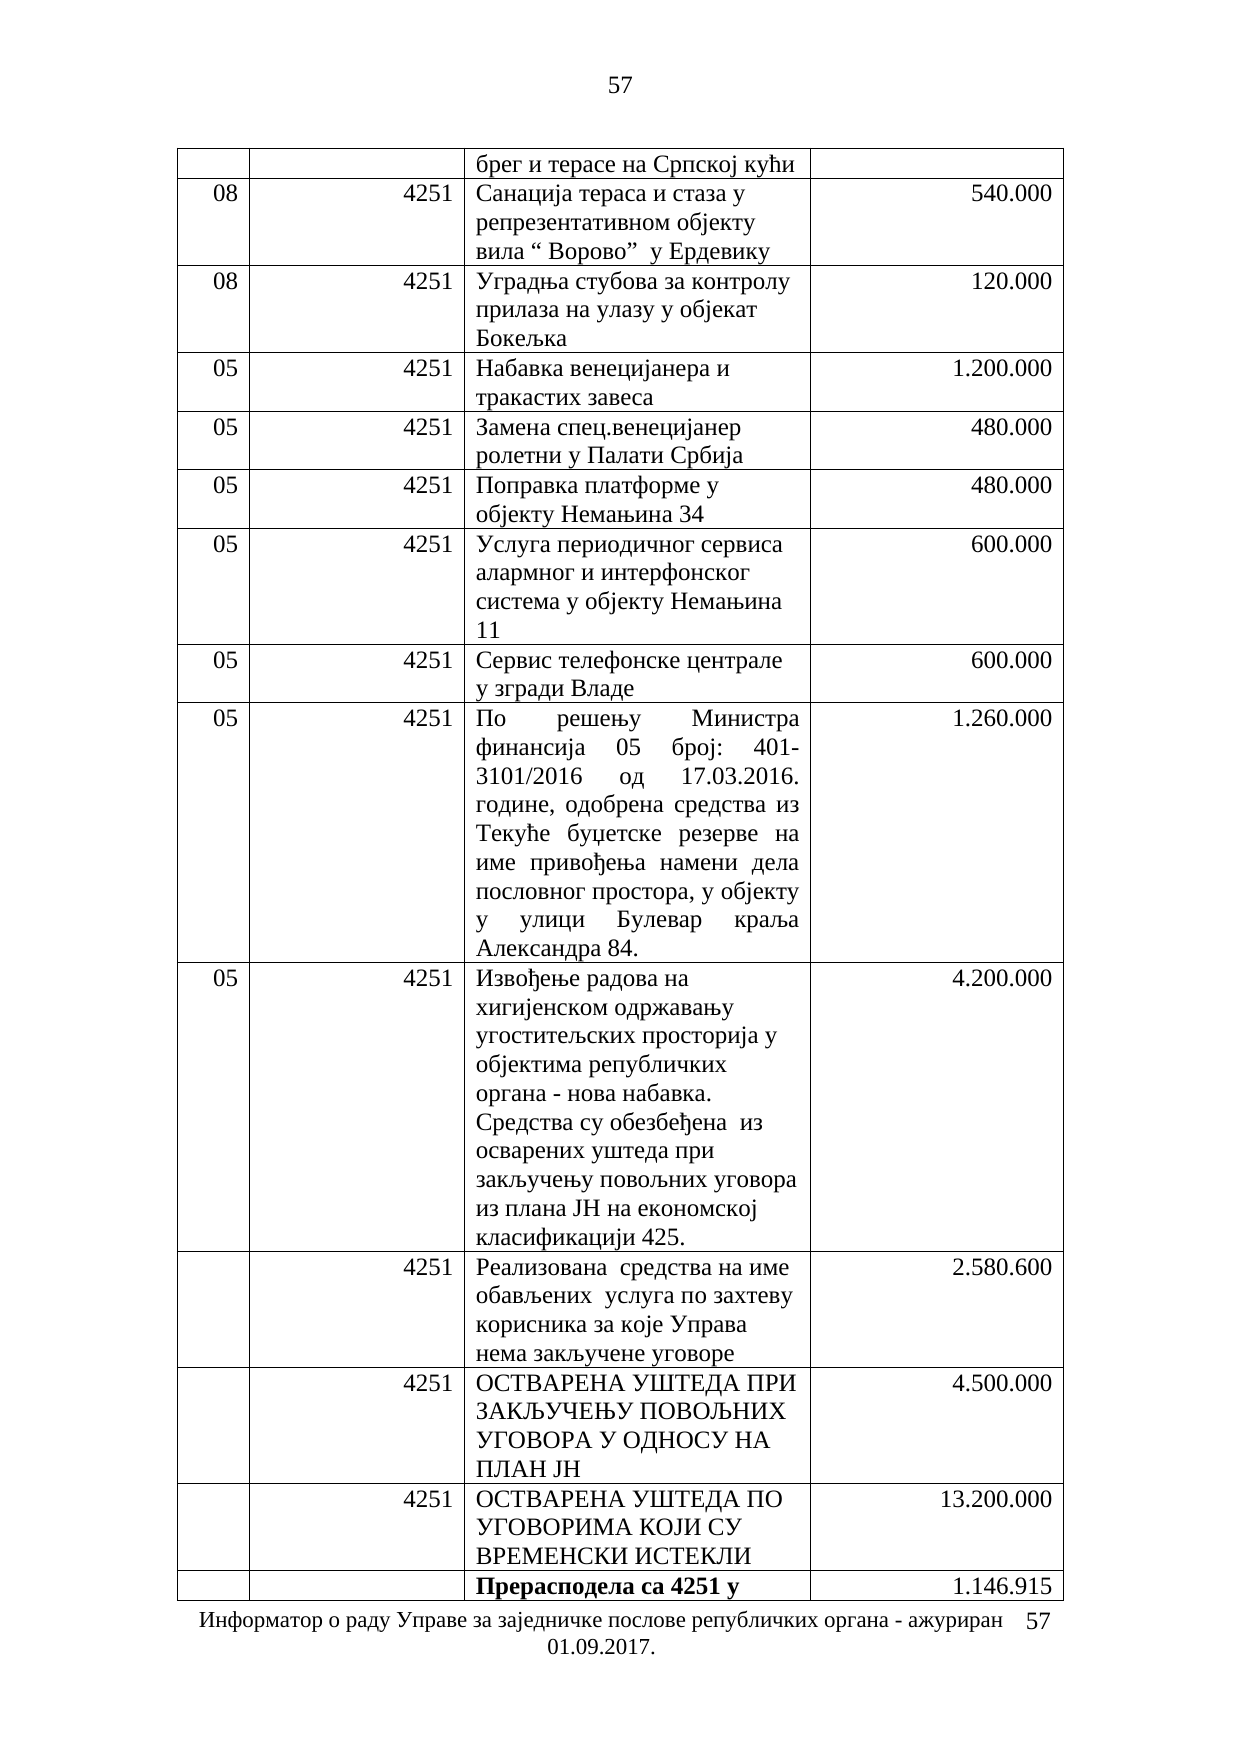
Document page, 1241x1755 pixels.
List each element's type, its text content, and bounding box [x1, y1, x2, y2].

table_cell [178, 1484, 249, 1570]
table_cell 4251 [250, 963, 464, 1251]
table_cell 4251 [250, 179, 464, 265]
table_cell 480.000 [811, 470, 1063, 528]
table_cell 08 [178, 179, 249, 265]
table_cell [811, 149, 1063, 177]
table_cell Прерасподела са 4251 у [465, 1571, 810, 1600]
table_cell 120.000 [811, 266, 1063, 352]
table_cell 05 [178, 470, 249, 528]
table_cell ОСТВАРЕНА УШТЕДА ПО УГОВОРИМА КОЈИ СУ ВРЕМЕНСКИ ИСТЕКЛИ [465, 1484, 810, 1570]
table_cell 05 [178, 529, 249, 644]
table_cell 480.000 [811, 412, 1063, 469]
table_cell 4251 [250, 645, 464, 702]
table_cell 05 [178, 963, 249, 1251]
table_cell 05 [178, 645, 249, 702]
table_cell Санација тераса и стаза у репрезентативном објекту вила “ Ворово” у Ердевику [465, 179, 810, 265]
table_cell 4251 [250, 529, 464, 644]
table_cell 05 [178, 412, 249, 469]
table_cell Поправка платформе у објекту Немањина 34 [465, 470, 810, 528]
table_cell 1.146.915 [811, 1571, 1063, 1600]
table_cell 4251 [250, 703, 464, 962]
table_cell Замена спец.венецијанер ролетни у Палати Србија [465, 412, 810, 469]
table_cell брег и терасе на Српској кући [465, 149, 810, 177]
table_cell По решењу Министра финансија 05 број: 401-3101/2016 од 17.03.2016. године, одобрена средства из Текуће буџетске резерве на име привођења намени дела пословног простора, у објекту у улици Булевар краља Александра 84. [465, 703, 810, 962]
table_cell [178, 1571, 249, 1600]
table_cell Уградња стубова за контролу прилаза на улазу у објекат Бокељка [465, 266, 810, 352]
table_cell Сервис телефонске централе у згради Владе [465, 645, 810, 702]
table_cell 05 [178, 353, 249, 411]
table_cell 4251 [250, 412, 464, 469]
table_cell 4.200.000 [811, 963, 1063, 1251]
table_cell Набавка венецијанера и тракастих завеса [465, 353, 810, 411]
table_cell 600.000 [811, 529, 1063, 644]
table_cell 1.200.000 [811, 353, 1063, 411]
table_cell 1.260.000 [811, 703, 1063, 962]
table_cell [178, 1252, 249, 1367]
table_cell 4251 [250, 353, 464, 411]
table_cell 4251 [250, 1252, 464, 1367]
table_cell [178, 1368, 249, 1483]
table_cell 4251 [250, 1368, 464, 1483]
table_cell 600.000 [811, 645, 1063, 702]
table_cell 4251 [250, 1484, 464, 1570]
table_cell 2.580.600 [811, 1252, 1063, 1367]
table_cell 4.500.000 [811, 1368, 1063, 1483]
table_cell 13.200.000 [811, 1484, 1063, 1570]
table_cell 4251 [250, 266, 464, 352]
table_cell [250, 149, 464, 177]
table_cell 4251 [250, 470, 464, 528]
table_cell [178, 149, 249, 177]
table_cell ОСТВАРЕНА УШТЕДА ПРИ ЗАКЉУЧЕЊУ ПОВОЉНИХ УГОВОРА У ОДНОСУ НА ПЛАН ЈН [465, 1368, 810, 1483]
table_cell 540.000 [811, 179, 1063, 265]
table_cell 05 [178, 703, 249, 962]
table_cell Услуга периодичног сервиса алармног и интерфонског система у објекту Немањина 11 [465, 529, 810, 644]
table_cell 08 [178, 266, 249, 352]
table_cell Извођење радова на хигијенском одржавању угоститељских просторија у објектима републичких органа - нова набавка. Средства су обезбеђена из осварених уштеда при закључењу повољних уговора из плана ЈН на економској класификацији 425. [465, 963, 810, 1251]
table_cell Реализована средства на име обављених услуга по захтеву корисника за које Управа нема закључене уговоре [465, 1252, 810, 1367]
table_cell [250, 1571, 464, 1600]
